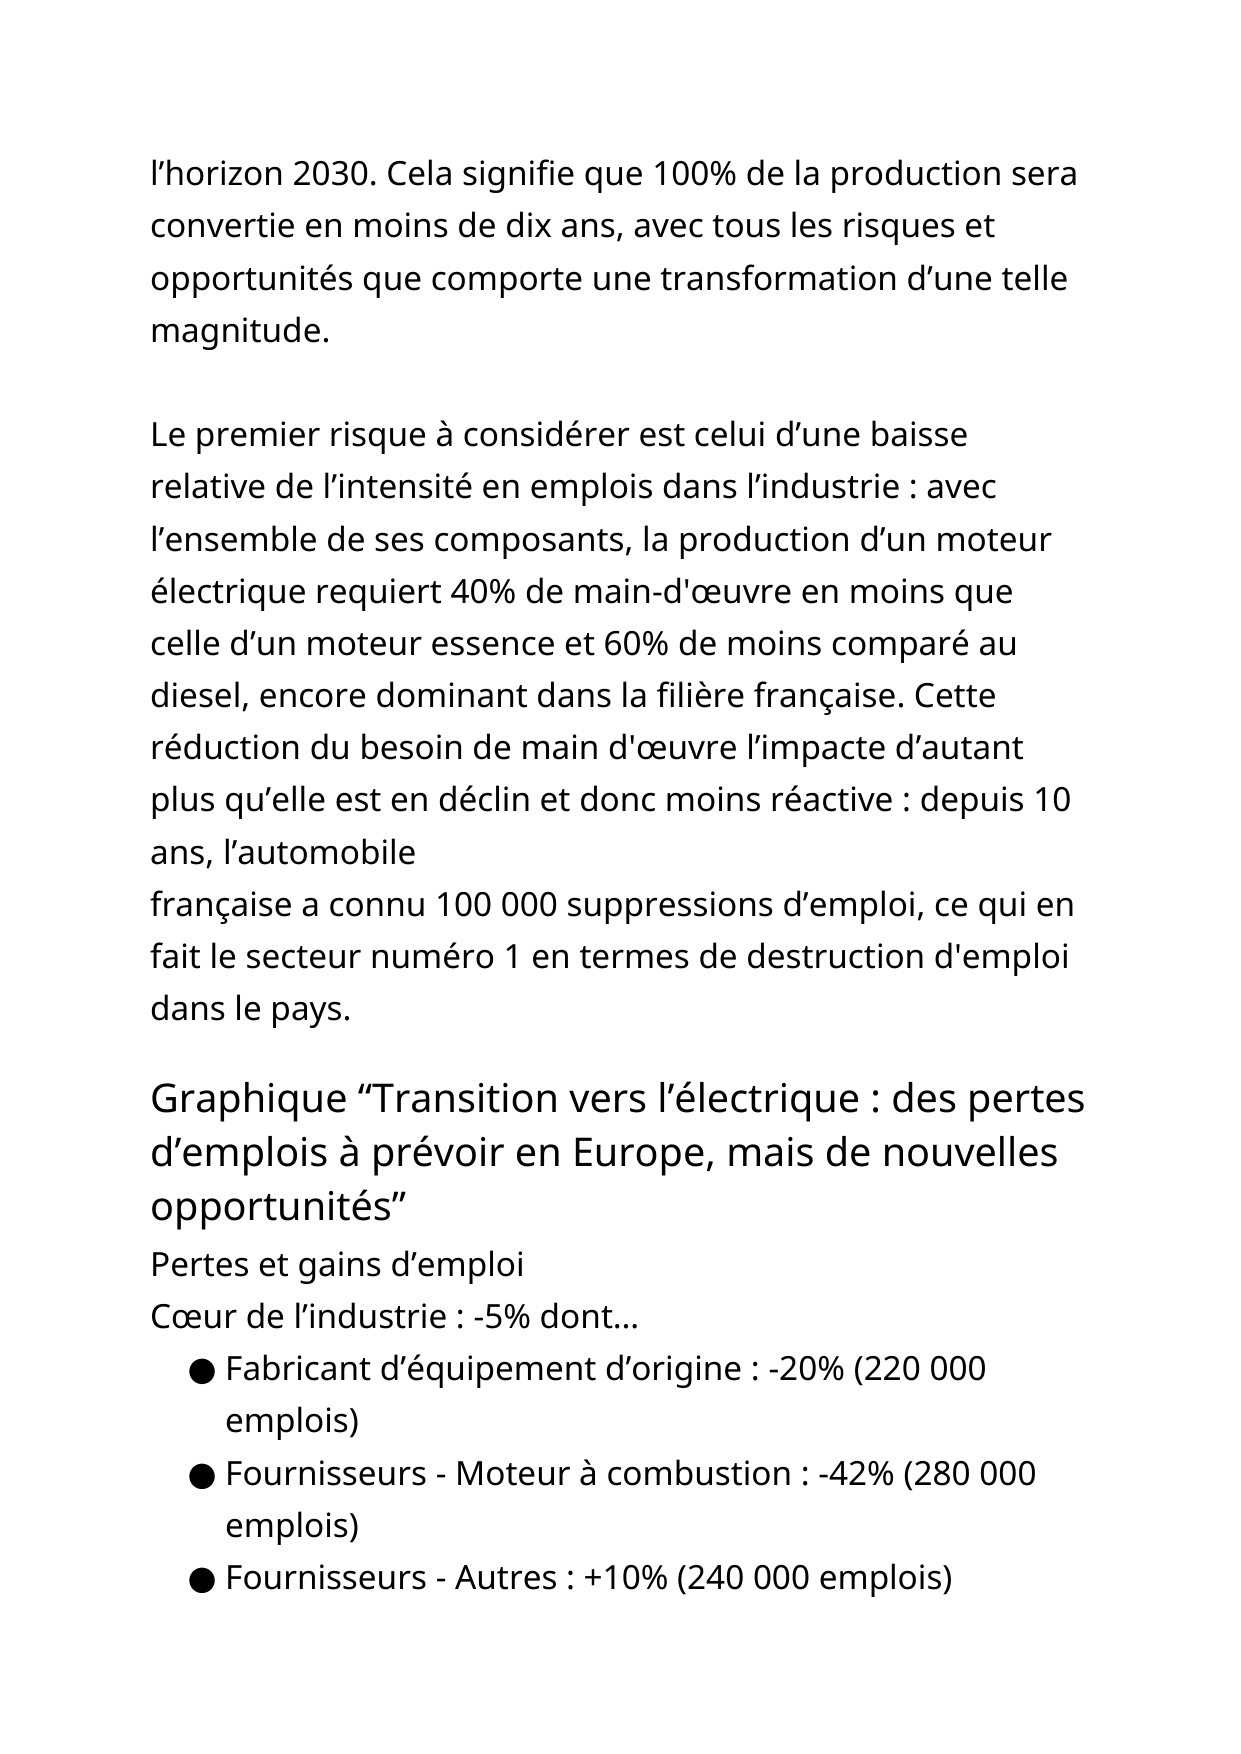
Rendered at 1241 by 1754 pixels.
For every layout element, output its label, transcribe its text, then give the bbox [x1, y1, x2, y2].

list Fournisseurs - Autres : +10% (240 000 emplois) [187, 1554, 1090, 1599]
text Pertes et gains d’emploi [150, 1241, 1090, 1286]
subtitle Graphique “Transition vers l’électrique : des pertes d’emplois à prévoir en Europe, mais de nouvelles opportunités” [150, 1071, 1090, 1232]
list Fabricant d’équipement d’origine : -20% (220 000 emplois) [187, 1345, 1090, 1443]
text française a connu 100 000 suppressions d’emploi, ce qui en fait le secteur numéro 1 en termes de destruction d'emploi dans le pays. [150, 881, 1090, 1030]
text Le premier risque à considérer est celui d’une baisse relative de l’intensité en emplois dans l’industrie : avec l’ensemble de ses composants, la production d’un moteur électrique requiert 40% de main-d'œuvre en moins que celle d’un moteur essence et 60% de moins comparé au diesel, encore dominant dans la filière française. Cette réduction du besoin de main d'œuvre l’impacte d’autant plus qu’elle est en déclin et donc moins réactive : depuis 10 ans, l’automobile [150, 411, 1090, 874]
list Fournisseurs - Moteur à combustion : -42% (280 000 emplois) [187, 1449, 1090, 1547]
text l’horizon 2030. Cela signifie que 100% de la production sera convertie en moins de dix ans, avec tous les risques et opportunités que comporte une transformation d’une telle magnitude. [150, 150, 1090, 352]
text Cœur de l’industrie : -5% dont… [150, 1293, 1090, 1338]
